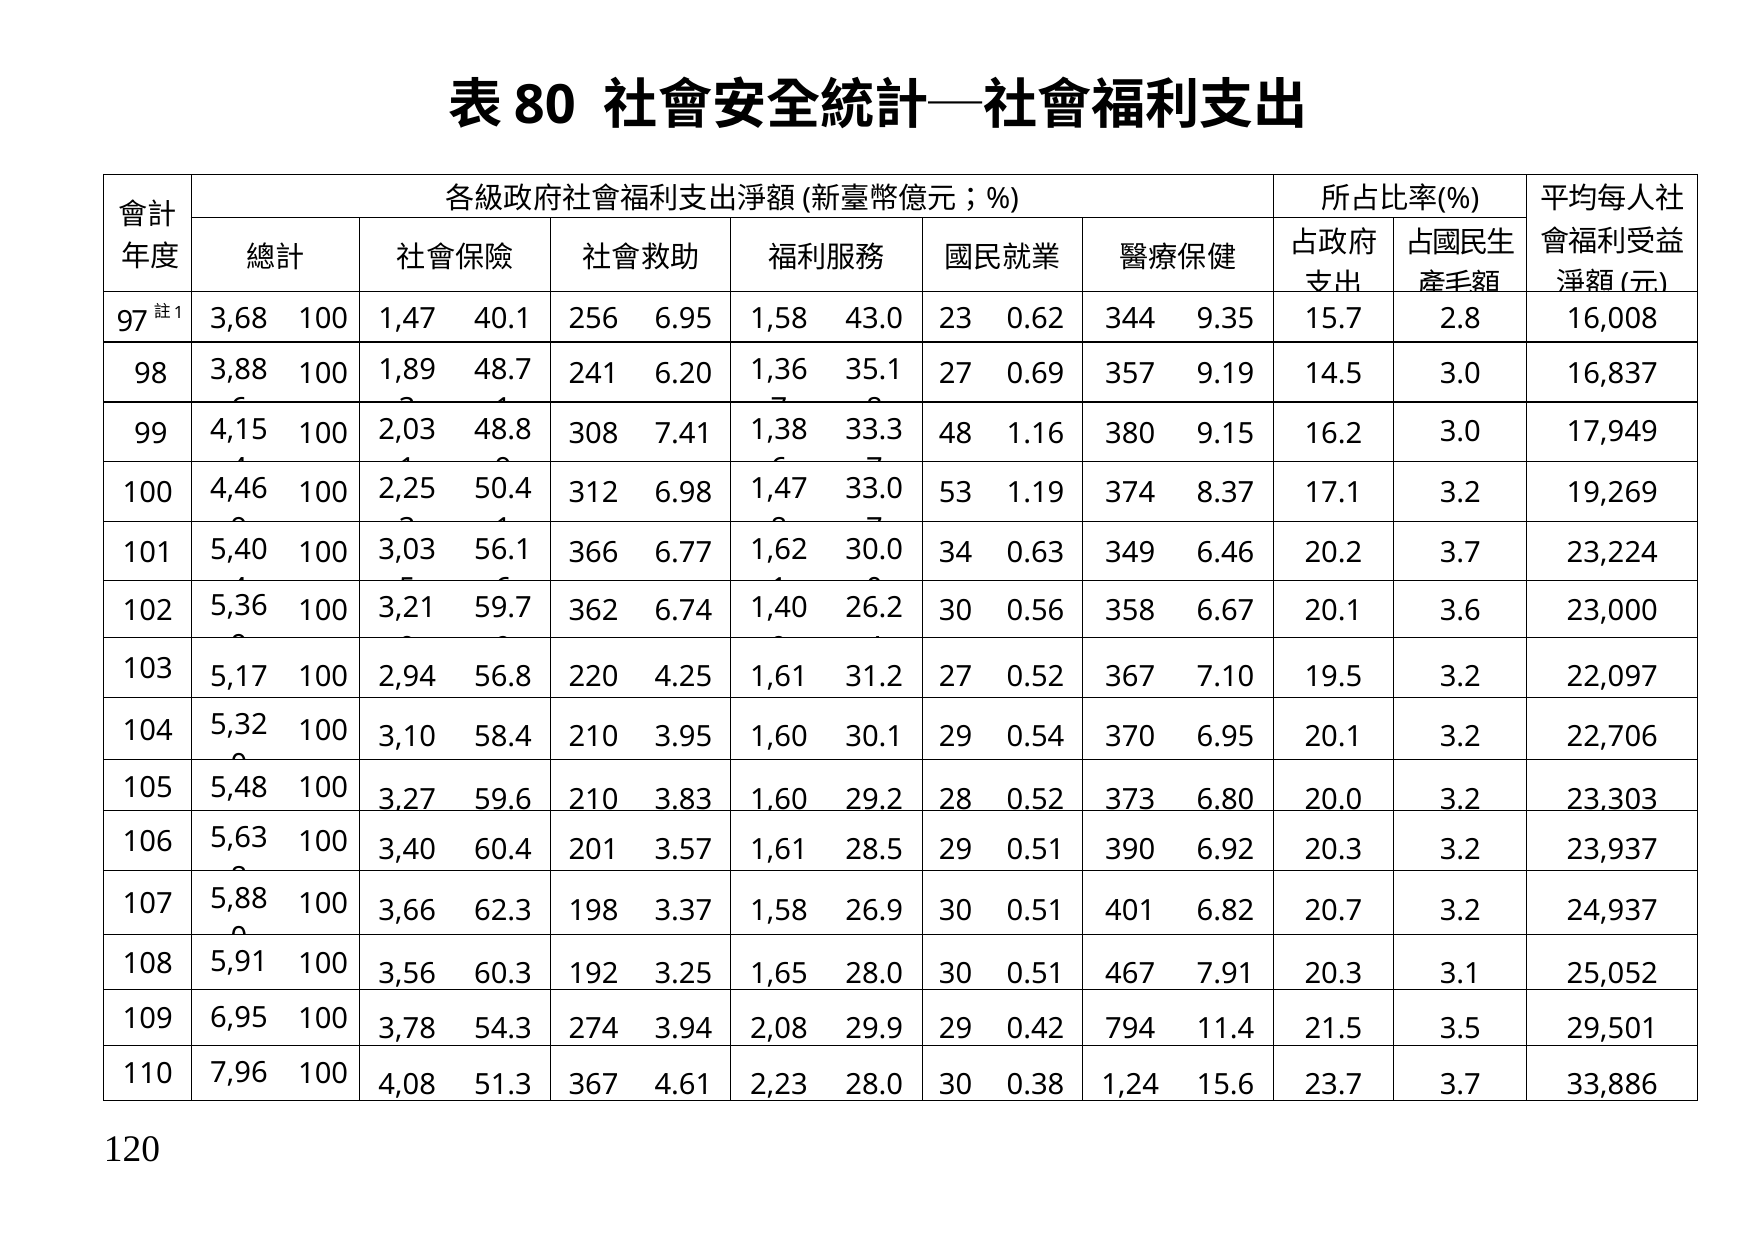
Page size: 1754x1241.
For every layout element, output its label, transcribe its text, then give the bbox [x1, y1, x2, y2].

table_cell 14.5 [1274, 343, 1393, 401]
table_cell 0.69 [989, 343, 1082, 401]
table_cell 5,171 [192, 638, 286, 697]
table_cell 100 [286, 403, 359, 461]
table_cell 3.0 [1394, 343, 1526, 401]
table_cell 100 [286, 292, 359, 341]
table_cell 3.7 [1394, 522, 1526, 579]
table_cell 0.52 [989, 760, 1082, 809]
table_cell 5,404 [192, 522, 286, 579]
table_cell 0.38 [989, 1046, 1082, 1100]
table_cell 0.51 [989, 871, 1082, 934]
table_cell 48.71 [455, 343, 550, 401]
table_cell 30 [923, 1046, 988, 1100]
table_cell 30 [923, 581, 988, 637]
table_cell 9.15 [1178, 403, 1273, 461]
table_cell 1,602 [795, 790, 804, 807]
table_cell 23,224 [1527, 522, 1697, 579]
table_cell 33.07 [826, 462, 922, 521]
table_cell 社會救助 [551, 218, 730, 291]
table_cell 28.56 [826, 811, 922, 870]
table_cell 349 [1083, 522, 1178, 579]
table_cell 390 [1083, 811, 1178, 870]
table_cell 23,937 [1527, 811, 1697, 870]
table_cell 3,108 [360, 698, 455, 759]
table_cell 101 [104, 522, 191, 579]
table_cell 362 [551, 581, 636, 637]
table_cell 102 [104, 581, 191, 637]
table_cell 192 [551, 935, 636, 989]
table_cell 241 [551, 343, 636, 401]
table_cell 3,210 [360, 581, 455, 637]
table_cell 48.89 [455, 403, 550, 461]
table_cell 20.3 [1274, 811, 1393, 870]
table_cell 100 [286, 811, 359, 870]
table_cell 6.95 [1178, 698, 1273, 759]
table_cell 國民就業 [923, 218, 1082, 291]
table_cell 100 [286, 1046, 359, 1100]
table_cell 8.37 [1178, 462, 1273, 521]
table_cell 100 [286, 935, 359, 989]
table_cell 福利服務 [731, 218, 922, 291]
table_cell 20.1 [1274, 581, 1393, 637]
table_cell 30.13 [826, 698, 922, 759]
table_cell 100 [286, 522, 359, 579]
table_cell 99 [104, 403, 191, 461]
table_cell 29 [923, 698, 988, 759]
table_cell 23.7 [1274, 1046, 1393, 1100]
table_cell 109 [104, 990, 191, 1044]
table_cell 274 [551, 990, 636, 1044]
table_cell 59.79 [455, 581, 550, 637]
table_cell 7.91 [1178, 935, 1273, 989]
table_cell 357 [1083, 343, 1178, 401]
table_cell 3.57 [636, 811, 730, 870]
table_cell 30 [923, 871, 988, 934]
table_cell 100 [286, 698, 359, 759]
table_cell 106 [104, 811, 191, 870]
table_cell 17.1 [1274, 462, 1393, 521]
table_cell 28.03 [826, 1046, 922, 1100]
table_cell 56.16 [455, 522, 550, 579]
table_cell 2,231 [731, 1046, 826, 1100]
table_cell 23,303 [1527, 760, 1697, 809]
table_cell 3.83 [636, 760, 730, 809]
table_cell 27 [923, 638, 988, 697]
table_cell 54.33 [455, 990, 550, 1044]
table_cell 6.92 [1178, 811, 1273, 870]
table_cell 33,886 [1527, 1046, 1697, 1100]
table_cell 27 [923, 343, 988, 401]
table_cell 1,409 [731, 581, 826, 637]
table_cell 6,957 [192, 990, 286, 1044]
table_cell 210 [551, 698, 636, 759]
table_cell 34 [923, 522, 988, 579]
table_cell 5,320 [192, 698, 286, 759]
table_cell 1,602 [731, 760, 826, 809]
table_cell 2,080 [731, 990, 826, 1044]
table_cell 0.51 [989, 935, 1082, 989]
table_cell 51.34 [455, 1046, 550, 1100]
subtitle 表80 社會安全統計─社會福利支出 [103, 65, 1639, 140]
table_cell 3,664 [360, 871, 455, 934]
table_cell 3.2 [1394, 811, 1526, 870]
table_cell 62.31 [455, 871, 550, 934]
table_cell 3.2 [1394, 698, 1526, 759]
table_cell 1,621 [731, 522, 826, 579]
table_cell 29 [923, 990, 988, 1044]
table_cell 60.46 [455, 811, 550, 870]
table_cell 308 [551, 403, 636, 461]
table_cell 5,485 [192, 760, 286, 809]
table_cell 9.35 [1178, 292, 1273, 341]
table_cell 370 [1083, 698, 1178, 759]
table_cell 256 [551, 292, 636, 341]
table_cell 23,000 [1527, 581, 1697, 637]
table_cell 50.41 [455, 462, 550, 521]
table_cell 344 [1083, 292, 1178, 341]
table_cell 794 [1083, 990, 1178, 1044]
table_cell 23 [923, 292, 988, 341]
table_cell 0.54 [989, 698, 1082, 759]
table_cell 3.2 [1394, 760, 1526, 809]
table_cell 29.20 [826, 760, 922, 809]
table_cell 醫療保健 [1083, 218, 1273, 291]
table_cell 401 [1083, 871, 1178, 934]
table_cell 19,269 [1527, 462, 1697, 521]
table_cell 16,008 [1527, 292, 1697, 341]
table_cell 24,937 [1527, 871, 1697, 934]
table_cell 3.7 [1394, 1046, 1526, 1100]
table_cell 7,960 [192, 1046, 286, 1100]
table_cell 29,501 [1527, 990, 1697, 1044]
table_cell 29 [923, 811, 988, 870]
table_cell 100 [286, 581, 359, 637]
table_cell 6.82 [1178, 871, 1273, 934]
table_cell 6.20 [636, 343, 730, 401]
table_cell 3,780 [360, 990, 455, 1044]
table_cell 0.42 [989, 990, 1082, 1044]
table_cell 4.61 [636, 1046, 730, 1100]
table_cell 4,154 [192, 403, 286, 461]
table_cell 0.56 [989, 581, 1082, 637]
table_cell 22,097 [1527, 638, 1697, 697]
table_cell 60.30 [455, 935, 550, 989]
table_cell 210 [551, 760, 636, 809]
table_cell 43.00 [826, 292, 922, 341]
table_cell 占國民生產毛額 [1394, 218, 1526, 291]
table_cell 373 [1083, 760, 1178, 809]
table_cell 3,035 [360, 522, 455, 579]
table_cell 366 [551, 522, 636, 579]
table_cell 21.5 [1274, 990, 1393, 1044]
table_header 各級政府社會福利支出淨額 (新臺幣億元；%) [192, 175, 1273, 217]
table_cell 3.1 [1394, 935, 1526, 989]
table_header 會計 年度 [104, 175, 191, 291]
table_cell 1,616 [731, 638, 826, 697]
table_cell 35.18 [826, 343, 922, 401]
table_cell 6.77 [636, 522, 730, 579]
table_cell 103 [104, 638, 191, 697]
table_cell 100 [286, 343, 359, 401]
table_cell 108 [104, 935, 191, 989]
table_cell 16.2 [1274, 403, 1393, 461]
table_cell 201 [551, 811, 636, 870]
table_cell 3,886 [192, 343, 286, 401]
table_header 所占比率(%) [1274, 175, 1526, 217]
table_cell 4,086 [360, 1046, 455, 1100]
table_cell 2,941 [360, 638, 455, 697]
table_cell 3.0 [1394, 403, 1526, 461]
table_cell 15.64 [1178, 1046, 1273, 1100]
table_cell 15.7 [1274, 292, 1393, 341]
table_cell 100 [286, 760, 359, 809]
table_cell 100 [286, 638, 359, 697]
table_cell 58.42 [455, 698, 550, 759]
table_cell 1,587 [731, 871, 826, 934]
table_cell 367 [551, 1046, 636, 1100]
table_cell 198 [551, 871, 636, 934]
table_cell 1,386 [731, 403, 826, 461]
table_cell 6.98 [636, 462, 730, 521]
table_cell 3.6 [1394, 581, 1526, 637]
table_cell 11.41 [1178, 990, 1273, 1044]
table_cell 110 [104, 1046, 191, 1100]
table_cell 2.8 [1394, 292, 1526, 341]
table_cell 0.63 [989, 522, 1082, 579]
table_cell 6.95 [636, 292, 730, 341]
table_cell 25,052 [1527, 935, 1697, 989]
table_cell 0.62 [989, 292, 1082, 341]
table_cell 28.02 [826, 935, 922, 989]
table_cell 3,681 [192, 292, 286, 341]
table_cell 7.41 [636, 403, 730, 461]
table_cell 3.94 [636, 990, 730, 1044]
table_cell 22,706 [1527, 698, 1697, 759]
table_cell 53 [923, 462, 988, 521]
table_cell 20.0 [1274, 760, 1393, 809]
table_cell 3,273 [360, 760, 455, 809]
table_cell 374 [1083, 462, 1178, 521]
table_cell 105 [104, 760, 191, 809]
table_cell 1,893 [360, 343, 455, 401]
table_cell 467 [1083, 935, 1178, 989]
table_header 平均每人社會福利受益淨額 (元) [1527, 175, 1697, 291]
table_cell 3.25 [636, 935, 730, 989]
table_cell 367 [1083, 638, 1178, 697]
table_cell 4.25 [636, 638, 730, 697]
table_cell 3.2 [1394, 871, 1526, 934]
table_cell 2,253 [360, 462, 455, 521]
table_cell 3.2 [1394, 638, 1526, 697]
table_cell 總計 [192, 218, 359, 291]
table_cell 5,638 [192, 811, 286, 870]
table_cell 1,583 [731, 292, 826, 341]
table_cell 31.25 [826, 638, 922, 697]
table_cell 1.19 [989, 462, 1082, 521]
table_cell 7.10 [1178, 638, 1273, 697]
table_cell 26.99 [826, 871, 922, 934]
table_cell 98 [104, 343, 191, 401]
table_cell 20.7 [1274, 871, 1393, 934]
table_cell 107 [104, 871, 191, 934]
table_cell 40.11 [455, 292, 550, 341]
table_cell 20.3 [1274, 935, 1393, 989]
table_cell 1,367 [731, 343, 826, 401]
table_cell 6.74 [636, 581, 730, 637]
table_cell 4,469 [192, 462, 286, 521]
table_cell 0.51 [989, 811, 1082, 870]
table_cell 5,911 [192, 935, 286, 989]
table_cell 100 [286, 871, 359, 934]
table_cell 3.37 [636, 871, 730, 934]
table_cell 3.5 [1394, 990, 1526, 1044]
table_cell 6.46 [1178, 522, 1273, 579]
table_cell 220 [551, 638, 636, 697]
table_cell 26.24 [826, 581, 922, 637]
table_cell 1,610 [731, 811, 826, 870]
table_cell 20.1 [1274, 698, 1393, 759]
table_cell 100 [286, 990, 359, 1044]
table_cell 30.00 [826, 522, 922, 579]
table_cell 2,031 [360, 403, 455, 461]
table_cell 59.66 [455, 760, 550, 809]
table_cell 1,477 [360, 292, 455, 341]
table_cell 3.95 [636, 698, 730, 759]
table_cell 6.80 [1178, 760, 1273, 809]
table_cell 5,369 [192, 581, 286, 637]
table_cell 29.90 [826, 990, 922, 1044]
table_cell 占政府支出 [1274, 218, 1393, 291]
table_cell 100 [104, 462, 191, 521]
table_cell 19.5 [1274, 638, 1393, 697]
table_cell 9.19 [1178, 343, 1273, 401]
table_cell 380 [1083, 403, 1178, 461]
table_cell 17,949 [1527, 403, 1697, 461]
table_cell 16,837 [1527, 343, 1697, 401]
table_cell 97註1 [104, 292, 191, 341]
table_cell 5,880 [192, 871, 286, 934]
table_cell 3,565 [360, 935, 455, 989]
table_cell 1,603 [731, 698, 826, 759]
table_cell 1,478 [731, 462, 826, 521]
table_cell 1,245 [1083, 1046, 1178, 1100]
table_cell 社會保險 [360, 218, 550, 291]
table_cell 6.67 [1178, 581, 1273, 637]
table_cell 0.52 [989, 638, 1082, 697]
table_cell 358 [1083, 581, 1178, 637]
table_cell 28 [923, 760, 988, 809]
table_cell 33.37 [826, 403, 922, 461]
table_cell 30 [923, 935, 988, 989]
table_cell 56.87 [455, 638, 550, 697]
table_cell 48 [923, 403, 988, 461]
table_cell 100 [286, 462, 359, 521]
table_cell 1.16 [989, 403, 1082, 461]
table_cell 3.2 [1394, 462, 1526, 521]
table_cell 1,657 [731, 935, 826, 989]
table_cell 312 [551, 462, 636, 521]
table_cell 104 [104, 698, 191, 759]
table_cell 20.2 [1274, 522, 1393, 579]
table_cell 3,409 [360, 811, 455, 870]
